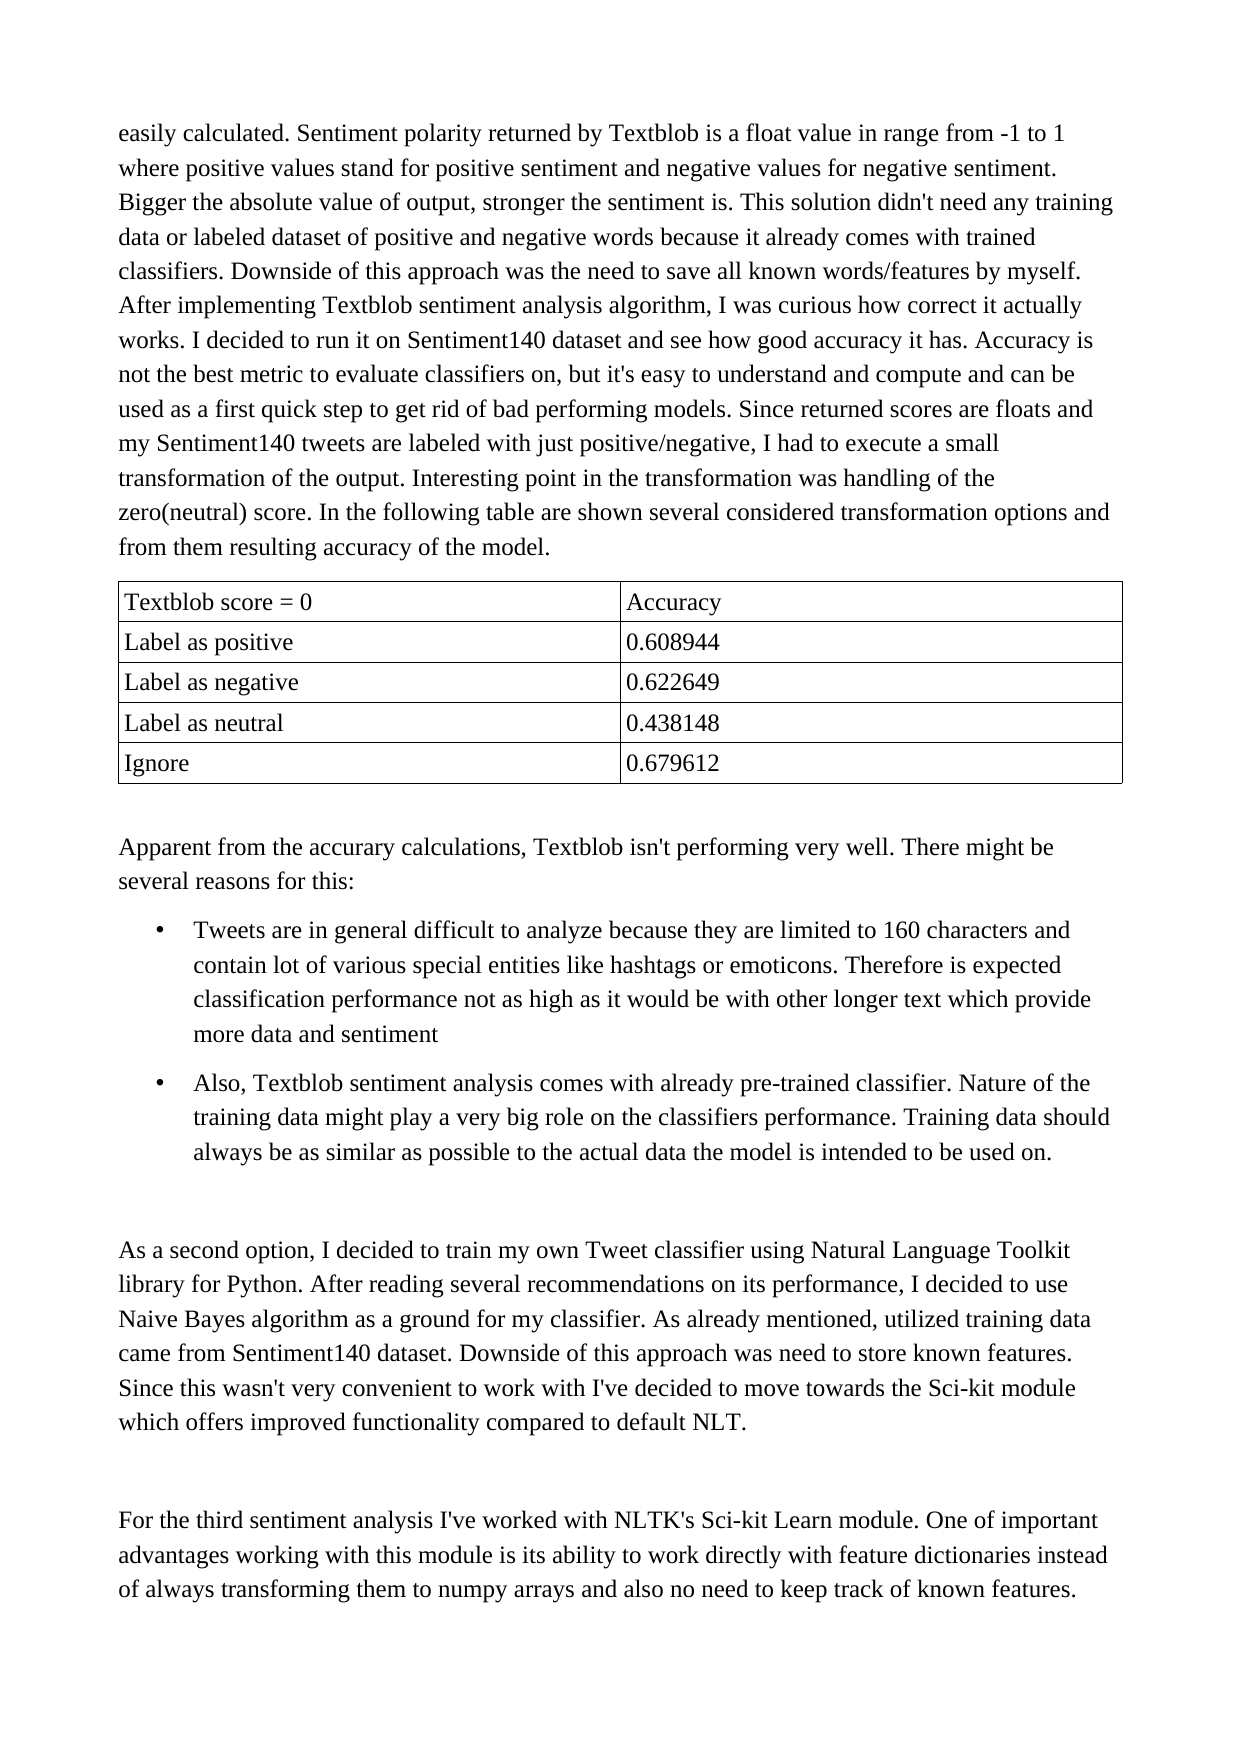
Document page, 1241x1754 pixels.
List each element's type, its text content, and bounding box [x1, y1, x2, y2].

table_cell Label as positive [119, 622, 620, 662]
text easily calculated. Sentiment polarity returned by Textblob is a float value in range from -1 to 1 where positive values stand for positive sentiment and negative values for negative sentiment. Bigger the absolute value of output, stronger the sentiment is. This solution didn't need any training data or labeled dataset of positive and negative words because it already comes with trained classifiers. Downside of this approach was the need to save all known words/features by myself. After implementing Textblob sentiment analysis algorithm, I was curious how correct it actually works. I decided to run it on Sentiment140 dataset and see how good accuracy it has. Accuracy is not the best metric to evaluate classifiers on, but it's easy to understand and compute and can be used as a first quick step to get rid of bad performing models. Since returned scores are floats and my Sentiment140 tweets are labeled with just positive/negative, I had to execute a small transformation of the output. Interesting point in the transformation was handling of the zero(neutral) score. In the following table are shown several considered transformation options and from them resulting accuracy of the model. [118, 118, 1122, 561]
table_cell Label as negative [119, 663, 620, 702]
text For the third sentiment analysis I've worked with NLTK's Sci-kit Learn module. One of important advantages working with this module is its ability to work directly with feature dictionaries instead of always transforming them to numpy arrays and also no need to keep track of known features. [118, 1505, 1122, 1603]
table_cell Ignore [119, 743, 620, 782]
text As a second option, I decided to train my own Tweet classifier using Natural Language Toolkit library for Python. After reading several recommendations on its performance, I decided to use Naive Bayes algorithm as a ground for my classifier. As already mentioned, utilized training data came from Sentiment140 dataset. Downside of this approach was need to store known features. Since this wasn't very convenient to work with I've decided to move towards the Sci-kit module which offers improved functionality compared to default NLT. [118, 1235, 1122, 1436]
table_header Textblob score = 0 [119, 582, 620, 621]
table_cell 0.608944 [621, 622, 1122, 662]
table_header Accuracy [621, 582, 1122, 621]
table_cell 0.622649 [621, 663, 1122, 702]
table_cell 0.679612 [621, 743, 1122, 782]
text Apparent from the accurary calculations, Textblob isn't performing very well. There might be several reasons for this: [118, 832, 1122, 895]
list Also, Textblob sentiment analysis comes with already pre-trained classifier. Nature of the training data might play a very big role on the classifiers performance. Training data should always be as similar as possible to the actual data the model is intended to be used on. [156, 1068, 1122, 1165]
table_cell Label as neutral [119, 703, 620, 742]
table_cell 0.438148 [621, 703, 1122, 742]
list Tweets are in general difficult to analyze because they are limited to 160 characters and contain lot of various special entities like hashtags or emoticons. Therefore is expected classification performance not as high as it would be with other longer text which provide more data and sentiment [156, 915, 1122, 1047]
